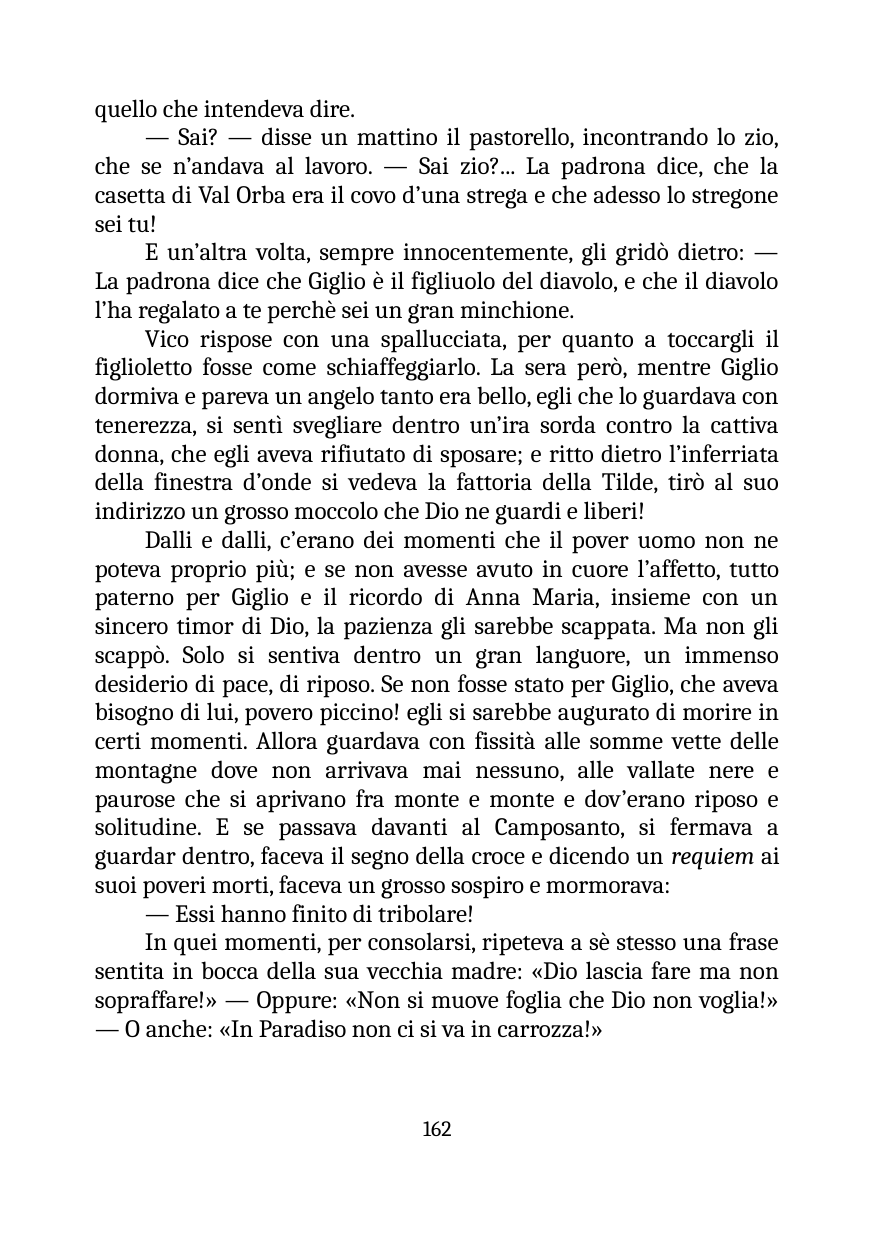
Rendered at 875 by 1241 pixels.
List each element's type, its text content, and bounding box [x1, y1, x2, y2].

text quello che intendeva dire. [94, 94, 779, 123]
text — Essi hanno finito di tribolare! [94, 899, 779, 928]
text Dalli e dalli, c’erano dei momenti che il pover uomo non ne poteva proprio più; e se non avesse avuto in cuore l’affetto, tutto paterno per Giglio e il ricordo di Anna Maria, insieme con un sincero timor di Dio, la pazienza gli sarebbe scappata. Ma non gli scappò. Solo si sentiva dentro un gran languore, un immenso desiderio di pace, di riposo. Se non fosse stato per Giglio, che aveva bisogno di lui, povero piccino! egli si sarebbe augurato di morire in certi momenti. Allora guardava con fissità alle somme vette delle montagne dove non arrivava mai nessuno, alle vallate nere e paurose che si aprivano fra monte e monte e dov’erano riposo e solitudine. E se passava davanti al Camposanto, si fermava a guardar dentro, faceva il segno della croce e dicendo un requiem ai suoi poveri morti, faceva un grosso sospiro e mormorava: [94, 526, 779, 899]
text — Sai? — disse un mattino il pastorello, incontrando lo zio, che se n’andava al lavoro. — Sai zio?... La padrona dice, che la casetta di Val Orba era il covo d’una strega e che adesso lo stregone sei tu! [94, 123, 779, 238]
text In quei momenti, per consolarsi, ripeteva a sè stesso una frase sentita in bocca della sua vecchia madre: «Dio lascia fare ma non sopraffare!» — Oppure: «Non si muove foglia che Dio non voglia!» — O anche: «In Paradiso non ci si va in carrozza!» [94, 928, 779, 1043]
text Vico rispose con una spallucciata, per quanto a toccargli il figlioletto fosse come schiaffeggiarlo. La sera però, mentre Giglio dormiva e pareva un angelo tanto era bello, egli che lo guardava con tenerezza, si sentì svegliare dentro un’ira sorda contro la cattiva donna, che egli aveva rifiutato di sposare; e ritto dietro l’inferriata della finestra d’onde si vedeva la fattoria della Tilde, tirò al suo indirizzo un grosso moccolo che Dio ne guardi e liberi! [94, 324, 779, 526]
text E un’altra volta, sempre innocentemente, gli gridò dietro: — La padrona dice che Giglio è il figliuolo del diavolo, e che il diavolo l’ha regalato a te perchè sei un gran minchione. [94, 238, 779, 324]
